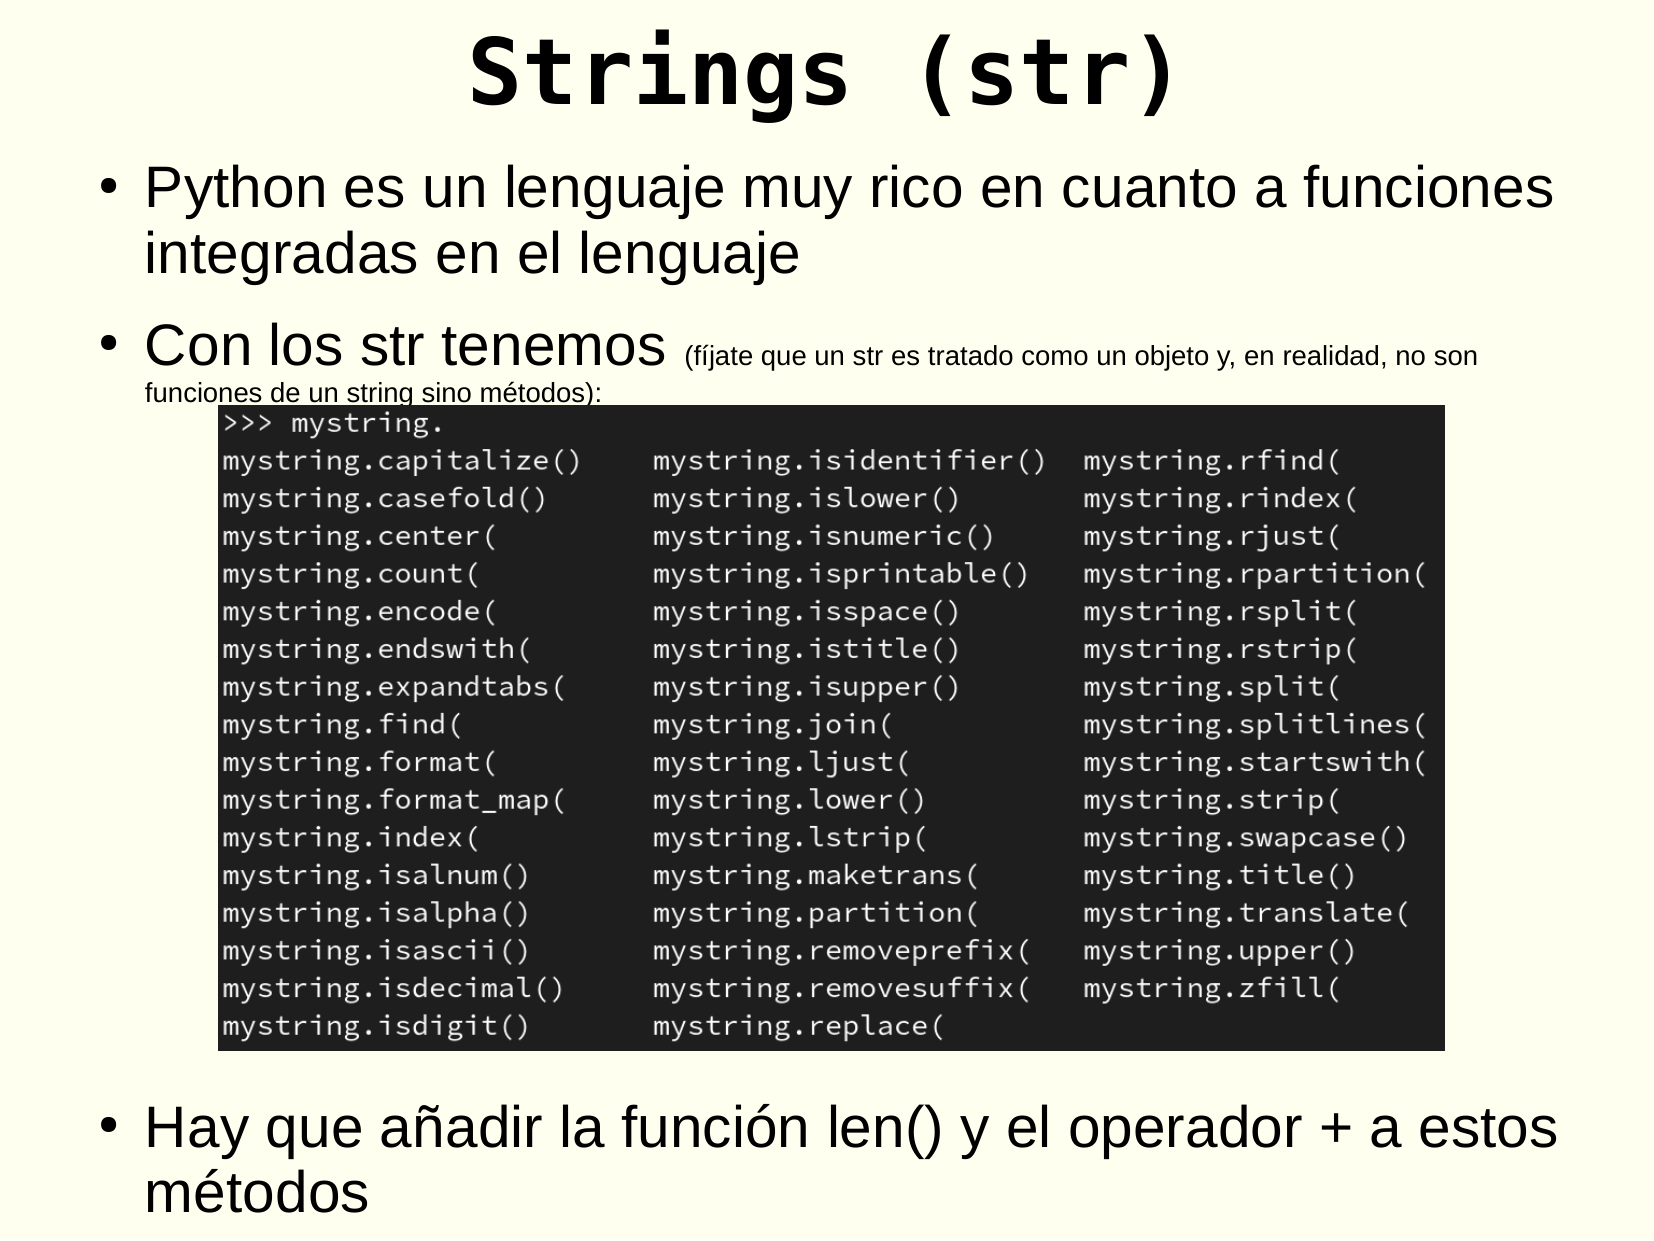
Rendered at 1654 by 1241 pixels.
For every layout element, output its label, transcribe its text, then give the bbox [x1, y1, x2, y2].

picture [218, 405, 1445, 1051]
list Python es un lenguaje muy rico en cuanto a funciones integradas en el lenguaje Con los str tenemos (fíjate que un str es tratado como un objeto y, en realidad, no son funciones de un string sino métodos): Hay que añadir la función len() y el operador + a estos métodos [82, 154, 1571, 1228]
title Strings (str) [82, 2, 1571, 144]
